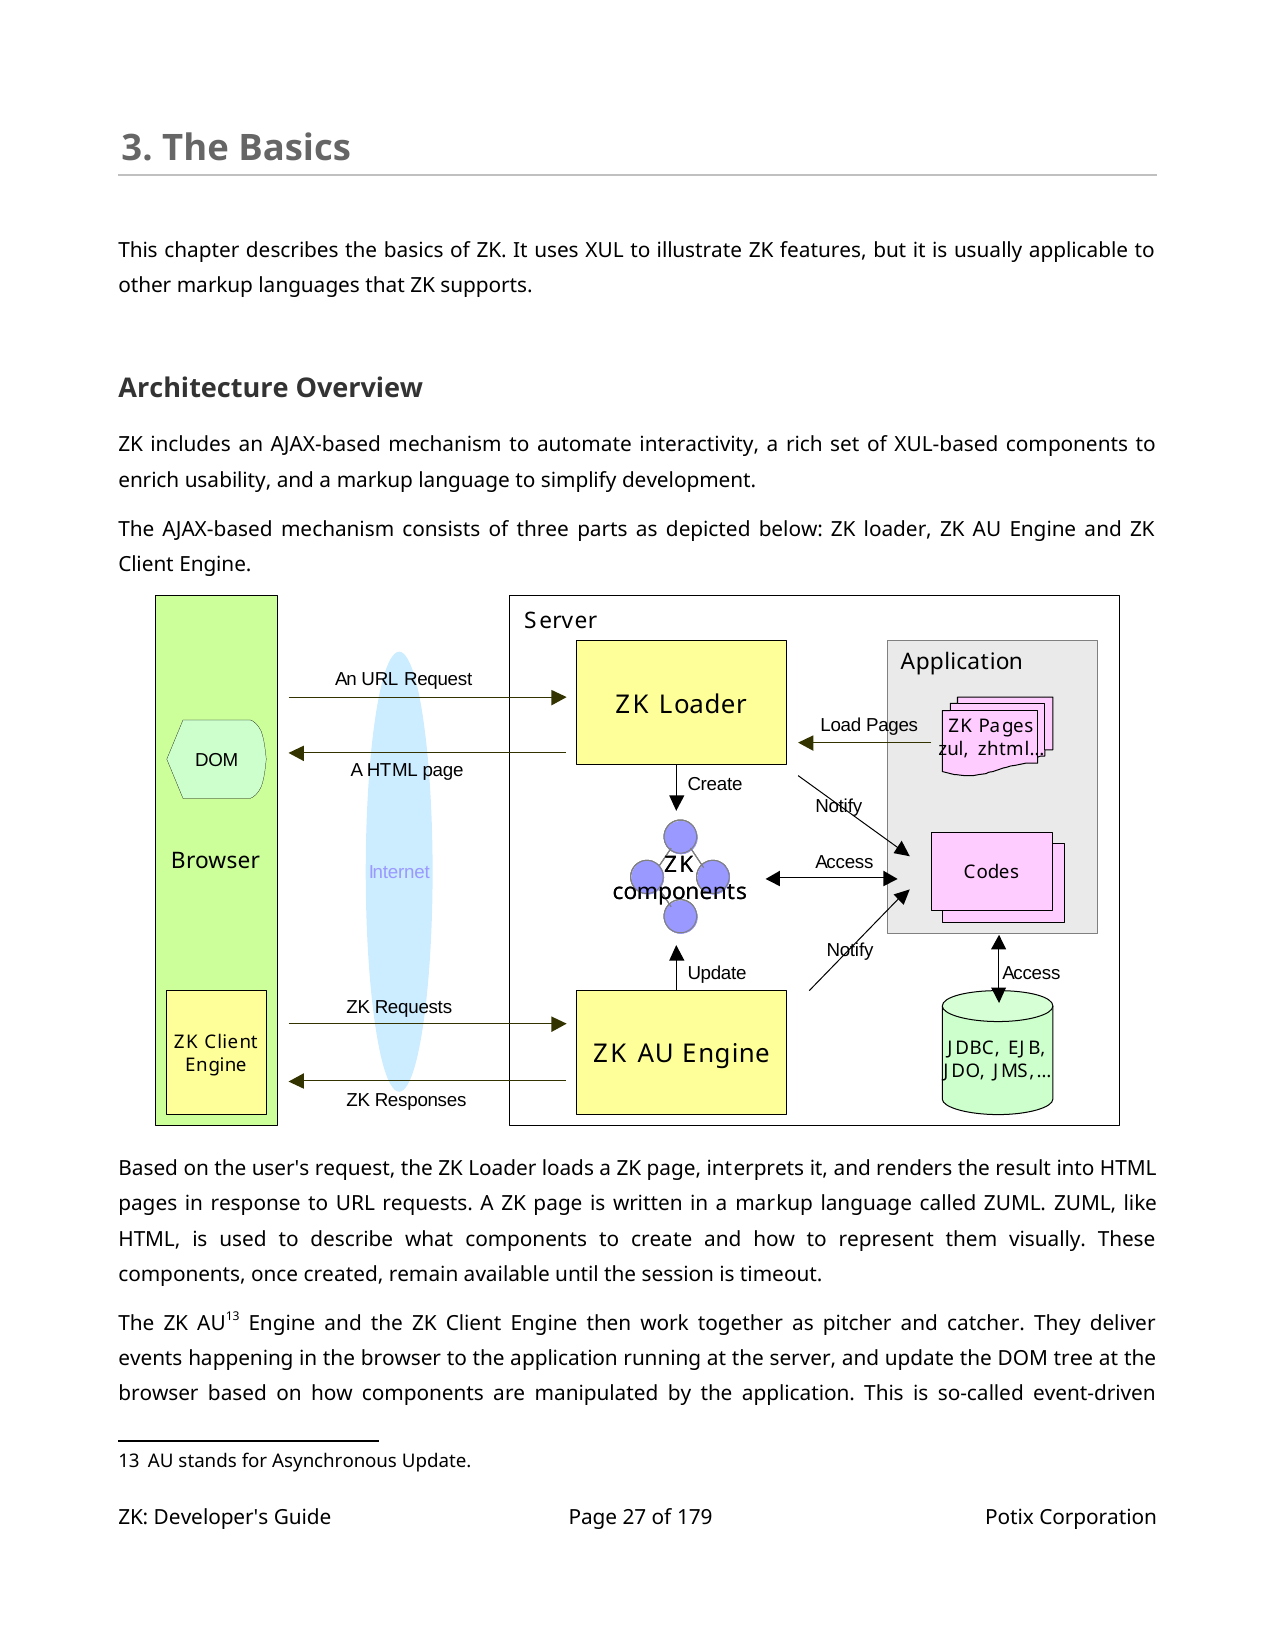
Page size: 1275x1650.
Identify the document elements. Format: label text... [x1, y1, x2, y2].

text This chapter describes the basics of ZK. It uses XUL to illustrate ZK features, but it is usually applicable to other markup languages that ZK supports. [118, 235, 1157, 298]
text ZK includes an AJAX-based mechanism to automate interactivity, a rich set of XUL-based components to enrich usability, and a markup language to simplify development. [118, 429, 1157, 493]
text Based on the user's request, the ZK Loader loads a ZK page, interprets it, and renders the result into HTML pages in response to URL requests. A ZK page is written in a markup language called ZUML. ZUML, like HTML, is used to describe what components to create and how to represent them visually. These components, once created, remain available until the session is timeout. [118, 598, 1157, 1287]
subtitle 3. The Basics [118, 118, 1157, 174]
subtitle Architecture Overview [118, 369, 1157, 406]
text The ZK AU Engine and the ZK Client Engine then work together as pitcher and catcher. They deliver events happening in the browser to the application running at the server, and update the DOM tree at the browser based on how components are manipulated by the application. This is so-called event-driven [118, 1308, 1157, 1406]
text The AJAX-based mechanism consists of three parts as depicted below: ZK loader, ZK AU Engine and ZK Client Engine. [118, 514, 1157, 577]
text AU stands for Asynchronous Update. [118, 1447, 1157, 1473]
